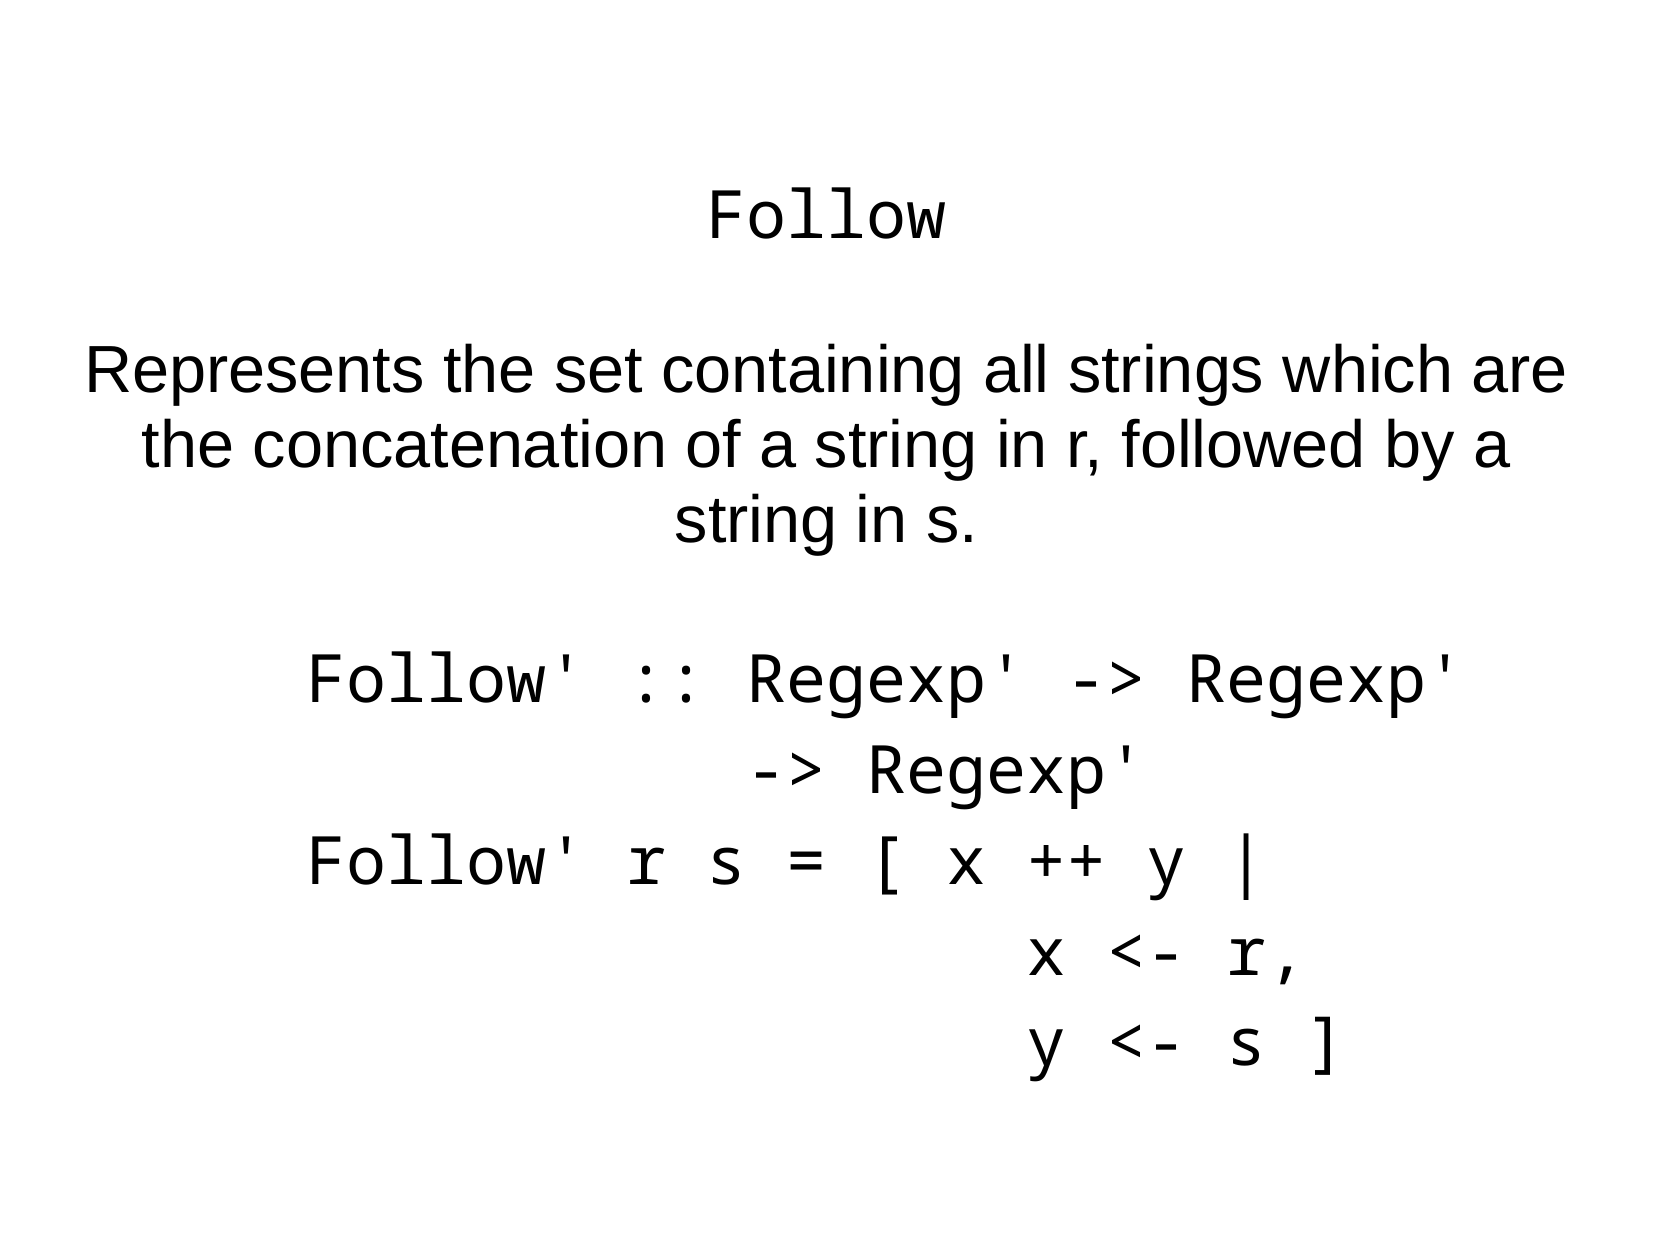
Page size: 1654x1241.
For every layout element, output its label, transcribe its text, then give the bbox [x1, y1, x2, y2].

subtitle Follow Represents the set containing all strings which are the concatenation of a string in r, followed by a string in s. Follow' :: Regexp' -> Regexp' -> Regexp' Follow' r s = [ x ++ y | x <- r, y <- s ] [82, 146, 1571, 1106]
